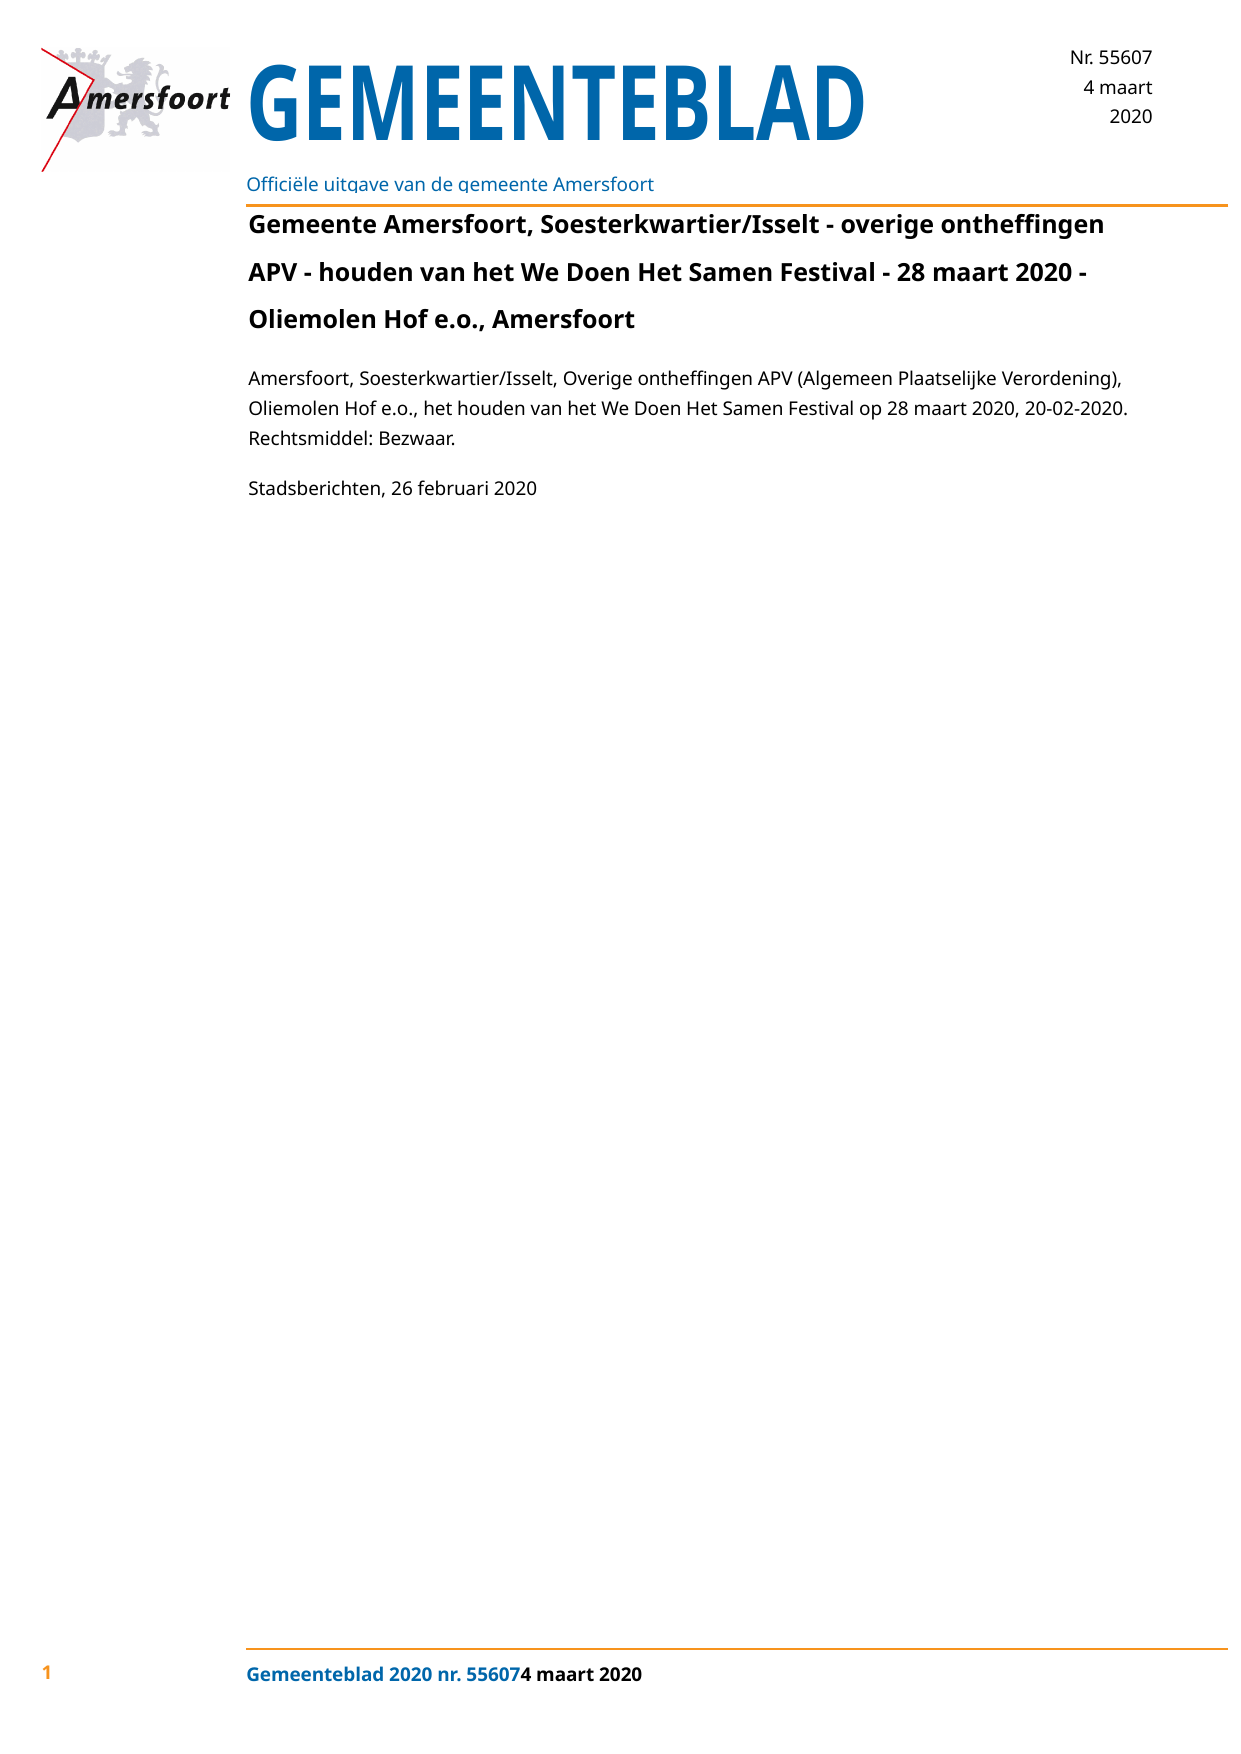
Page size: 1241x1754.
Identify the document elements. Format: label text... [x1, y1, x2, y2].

text Stadsberichten, 26 februari 2020 [248, 475, 1152, 501]
text Gemeente Amersfoort, Soesterkwartier/Isselt - overige ontheffingen APV - houden van het We Doen Het Samen Festival - 28 maart 2020 - Oliemolen Hof e.o., Amersfoort [248, 207, 1152, 336]
picture [41, 47, 231, 172]
text Amersfoort, Soesterkwartier/Isselt, Overige ontheffingen APV (Algemeen Plaatselijke Verordening), Oliemolen Hof e.o., het houden van het We Doen Het Samen Festival op 28 maart 2020, 20-02-2020. Rechtsmiddel: Bezwaar. [248, 366, 1152, 450]
